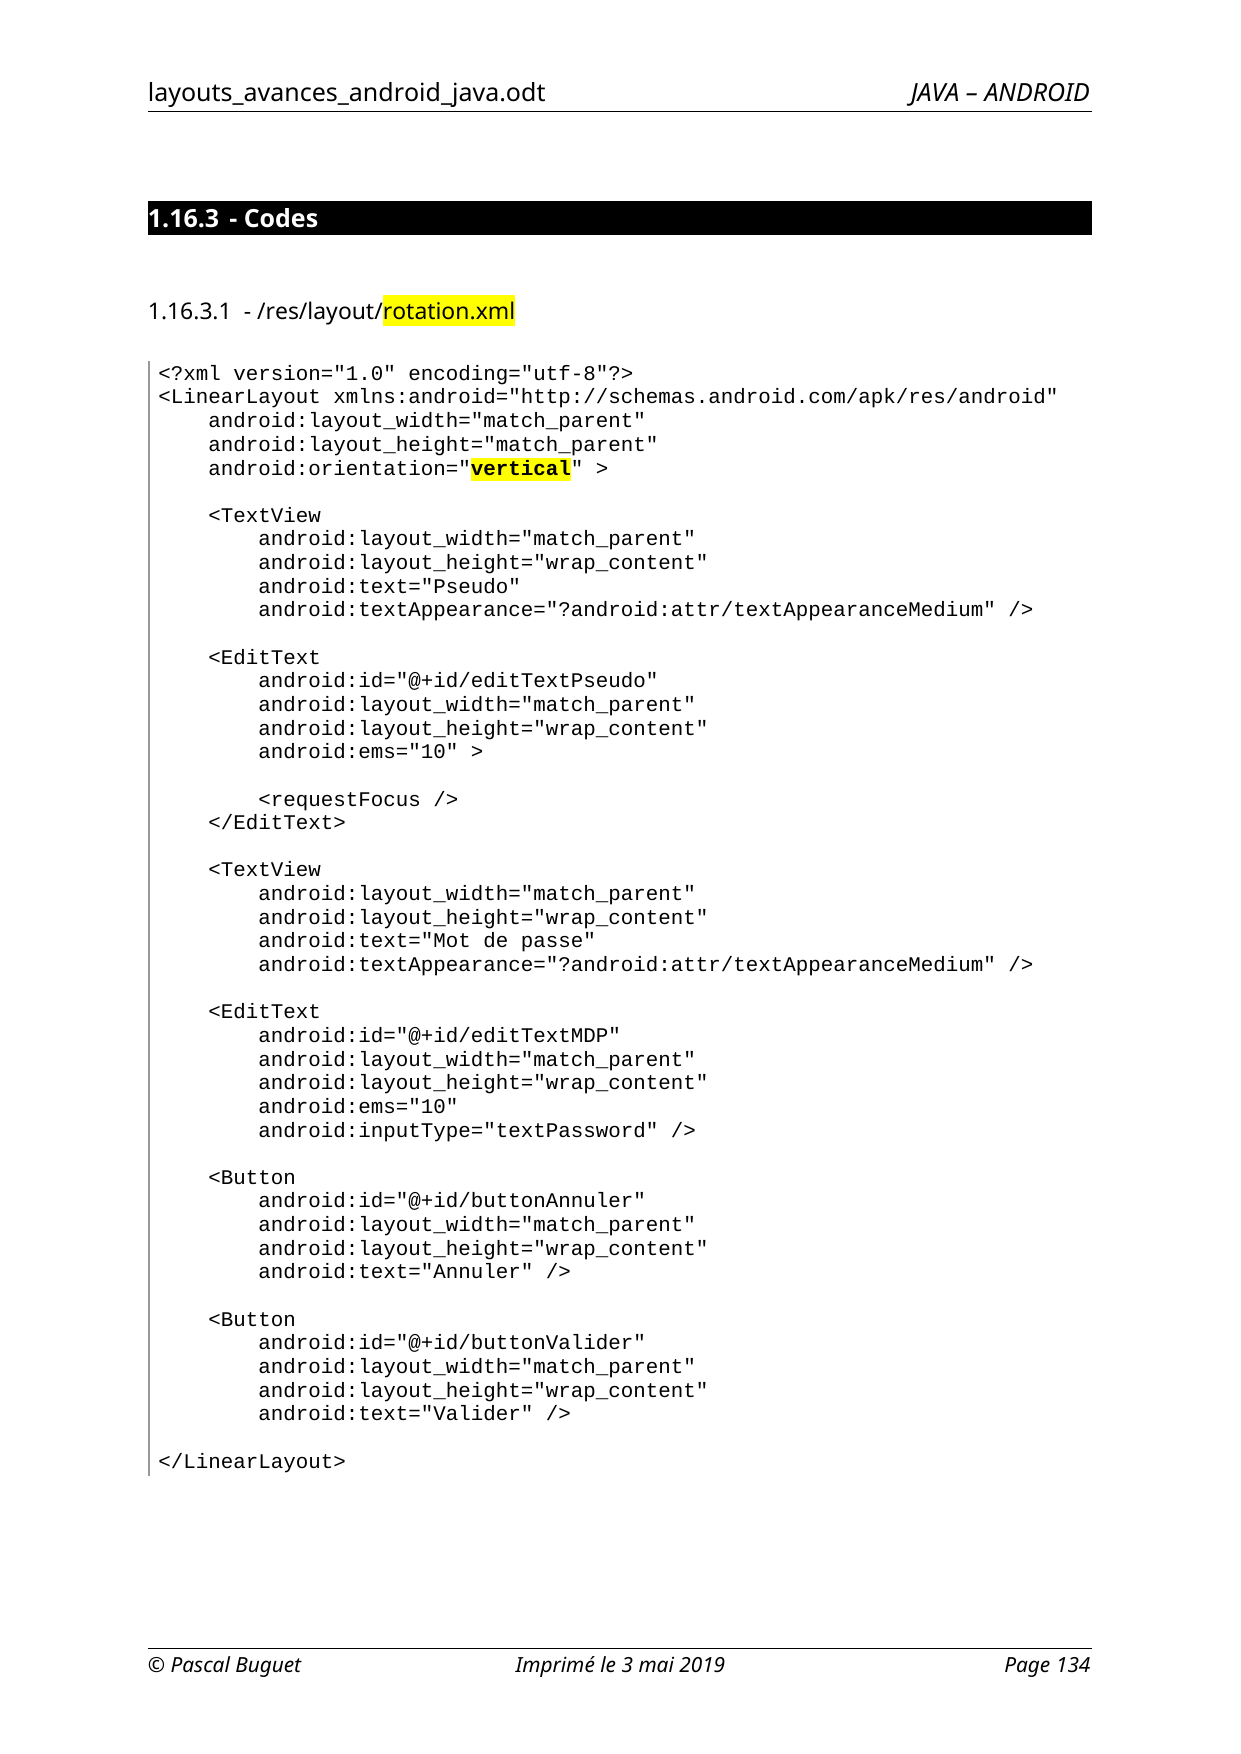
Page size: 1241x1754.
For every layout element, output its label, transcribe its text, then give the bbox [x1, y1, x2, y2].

text android:ems="10" [150, 1096, 1092, 1119]
text android:id="@+id/editTextMDP" [150, 1025, 1092, 1049]
text android:text="Annuler" /> [150, 1261, 1092, 1285]
text </LinearLayout> [150, 1451, 1092, 1476]
text <EditText [150, 1001, 1092, 1025]
text </EditText> [150, 812, 1092, 836]
subtitle - Codes [148, 201, 1092, 235]
text android:textAppearance="?android:attr/textAppearanceMedium" /> [150, 599, 1092, 623]
text android:layout_width="match_parent" [150, 528, 1092, 552]
text <TextView [150, 505, 1092, 528]
text android:id="@+id/editTextPseudo" [150, 670, 1092, 694]
text android:layout_height="wrap_content" [150, 1072, 1092, 1096]
text android:ems="10" > [150, 741, 1092, 765]
text android:layout_width="match_parent" [150, 1214, 1092, 1238]
text android:text="Mot de passe" [150, 930, 1092, 954]
text android:layout_height="wrap_content" [150, 1238, 1092, 1261]
text android:text="Valider" /> [150, 1403, 1092, 1427]
text <Button [150, 1309, 1092, 1332]
text android:layout_width="match_parent" [150, 883, 1092, 907]
text android:textAppearance="?android:attr/textAppearanceMedium" /> [150, 954, 1092, 978]
text <requestFocus /> [150, 788, 1092, 812]
text android:layout_height="wrap_content" [150, 552, 1092, 576]
text <LinearLayout xmlns:android="http://schemas.android.com/apk/res/android" [150, 387, 1092, 410]
text android:layout_height="wrap_content" [150, 1380, 1092, 1403]
text <TextView [150, 859, 1092, 883]
text android:layout_height="wrap_content" [150, 907, 1092, 930]
text <EditText [150, 647, 1092, 670]
text android:orientation="vertical" > [150, 457, 1092, 481]
text android:id="@+id/buttonAnnuler" [150, 1191, 1092, 1214]
text android:layout_height="match_parent" [150, 434, 1092, 457]
text android:layout_width="match_parent" [150, 1356, 1092, 1380]
text android:id="@+id/buttonValider" [150, 1332, 1092, 1356]
subtitle - /res/layout/rotation.xml [148, 295, 1092, 326]
text android:layout_width="match_parent" [150, 694, 1092, 718]
text android:inputType="textPassword" /> [150, 1119, 1092, 1143]
text android:layout_height="wrap_content" [150, 718, 1092, 741]
text android:layout_width="match_parent" [150, 1049, 1092, 1072]
text android:layout_width="match_parent" [150, 410, 1092, 434]
text <?xml version="1.0" encoding="utf-8"?> [150, 361, 1092, 387]
text <Button [150, 1167, 1092, 1191]
text android:text="Pseudo" [150, 576, 1092, 599]
